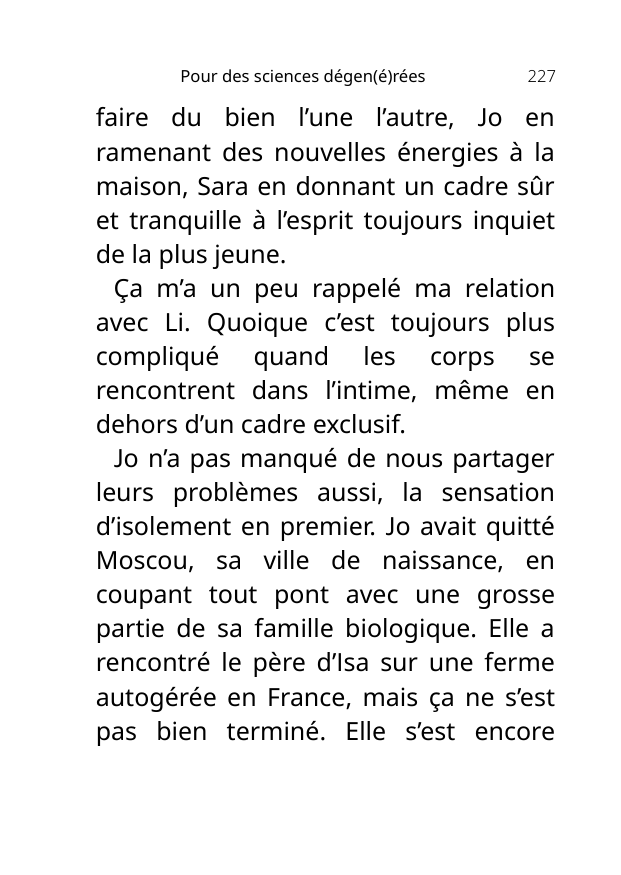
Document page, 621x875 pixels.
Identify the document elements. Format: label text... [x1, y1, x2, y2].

text Ça m’a un peu rappelé ma relation avec Li. Quoique c’est toujours plus compliqué quand les corps se rencontrent dans l’intime, même en dehors d’un cadre exclusif. [96, 270, 555, 441]
text Jo n’a pas manqué de nous partager leurs problèmes aussi, la sensation d’isolement en premier. Jo avait quitté Moscou, sa ville de naissance, en coupant tout pont avec une grosse partie de sa famille biologique. Elle a rencontré le père d’Isa sur une ferme autogérée en France, mais ça ne s’est pas bien terminé. Elle s’est encore [96, 441, 555, 747]
text faire du bien l’une l’autre, Jo en ramenant des nouvelles énergies à la maison, Sara en donnant un cadre sûr et tranquille à l’esprit toujours inquiet de la plus jeune. [96, 100, 555, 270]
